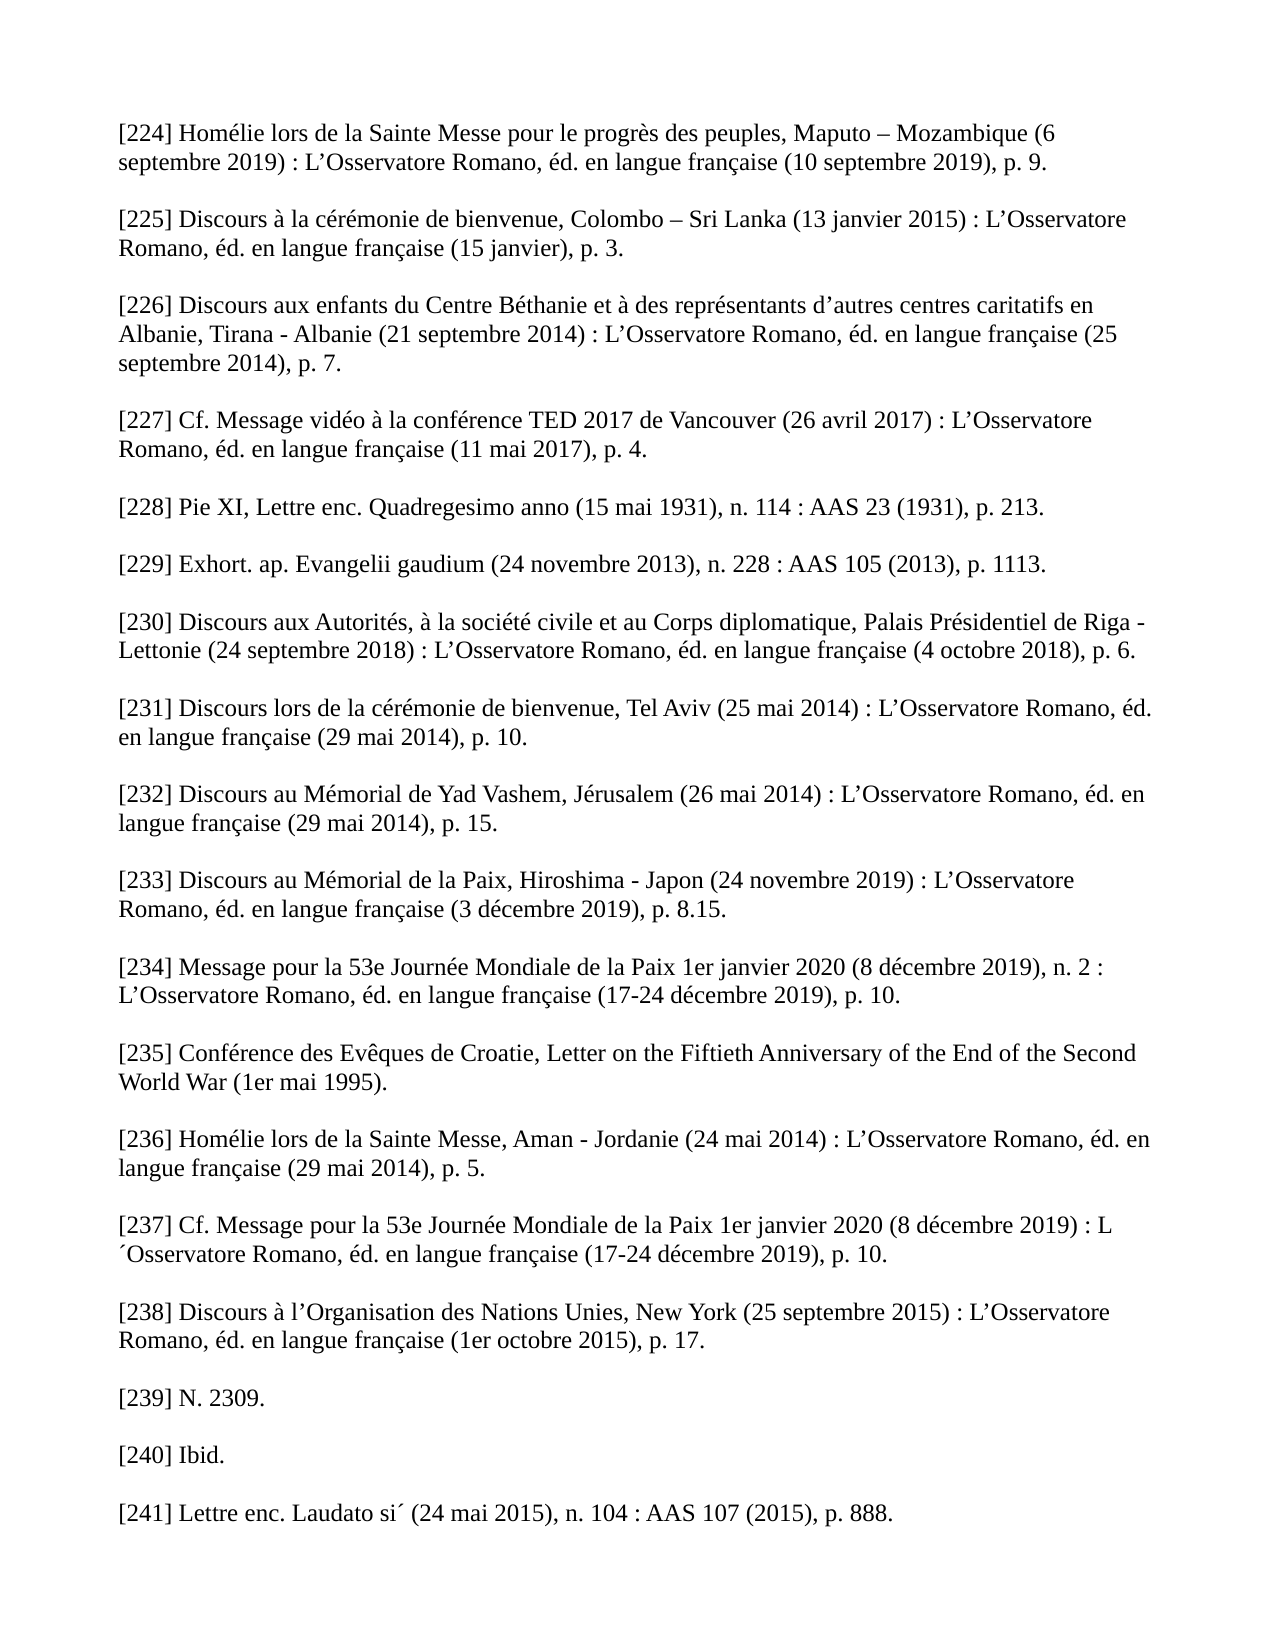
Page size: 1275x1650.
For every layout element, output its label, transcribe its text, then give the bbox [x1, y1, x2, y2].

text [234] Message pour la 53e Journée Mondiale de la Paix 1er janvier 2020 (8 décembre 2019), n. 2 : L’Osservatore Romano, éd. en langue française (17-24 décembre 2019), p. 10. [118, 952, 1157, 1009]
text [235] Conférence des Evêques de Croatie, Letter on the Fiftieth Anniversary of the End of the Second World War (1er mai 1995). [118, 1038, 1157, 1096]
text [236] Homélie lors de la Sainte Messe, Aman - Jordanie (24 mai 2014) : L’Osservatore Romano, éd. en langue française (29 mai 2014), p. 5. [118, 1124, 1157, 1182]
text [237] Cf. Message pour la 53e Journée Mondiale de la Paix 1er janvier 2020 (8 décembre 2019) : L´Osservatore Romano, éd. en langue française (17-24 décembre 2019), p. 10. [118, 1211, 1157, 1268]
text [229] Exhort. ap. Evangelii gaudium (24 novembre 2013), n. 228 : AAS 105 (2013), p. 1113. [118, 549, 1157, 578]
text [240] Ibid. [118, 1441, 1157, 1469]
text [228] Pie XI, Lettre enc. Quadregesimo anno (15 mai 1931), n. 114 : AAS 23 (1931), p. 213. [118, 492, 1157, 521]
text [226] Discours aux enfants du Centre Béthanie et à des représentants d’autres centres caritatifs en Albanie, Tirana - Albanie (21 septembre 2014) : L’Osservatore Romano, éd. en langue française (25 septembre 2014), p. 7. [118, 291, 1157, 377]
text [231] Discours lors de la cérémonie de bienvenue, Tel Aviv (25 mai 2014) : L’Osservatore Romano, éd. en langue française (29 mai 2014), p. 10. [118, 693, 1157, 751]
text [225] Discours à la cérémonie de bienvenue, Colombo – Sri Lanka (13 janvier 2015) : L’Osservatore Romano, éd. en langue française (15 janvier), p. 3. [118, 204, 1157, 262]
text [241] Lettre enc. Laudato si´ (24 mai 2015), n. 104 : AAS 107 (2015), p. 888. [118, 1498, 1157, 1527]
text [227] Cf. Message vidéo à la conférence TED 2017 de Vancouver (26 avril 2017) : L’Osservatore Romano, éd. en langue française (11 mai 2017), p. 4. [118, 406, 1157, 463]
text [238] Discours à l’Organisation des Nations Unies, New York (25 septembre 2015) : L’Osservatore Romano, éd. en langue française (1er octobre 2015), p. 17. [118, 1297, 1157, 1354]
text [232] Discours au Mémorial de Yad Vashem, Jérusalem (26 mai 2014) : L’Osservatore Romano, éd. en langue française (29 mai 2014), p. 15. [118, 779, 1157, 837]
text [230] Discours aux Autorités, à la société civile et au Corps diplomatique, Palais Présidentiel de Riga - Lettonie (24 septembre 2018) : L’Osservatore Romano, éd. en langue française (4 octobre 2018), p. 6. [118, 607, 1157, 664]
text [239] N. 2309. [118, 1383, 1157, 1412]
text [233] Discours au Mémorial de la Paix, Hiroshima - Japon (24 novembre 2019) : L’Osservatore Romano, éd. en langue française (3 décembre 2019), p. 8.15. [118, 866, 1157, 923]
text [224] Homélie lors de la Sainte Messe pour le progrès des peuples, Maputo – Mozambique (6 septembre 2019) : L’Osservatore Romano, éd. en langue française (10 septembre 2019), p. 9. [118, 118, 1157, 176]
